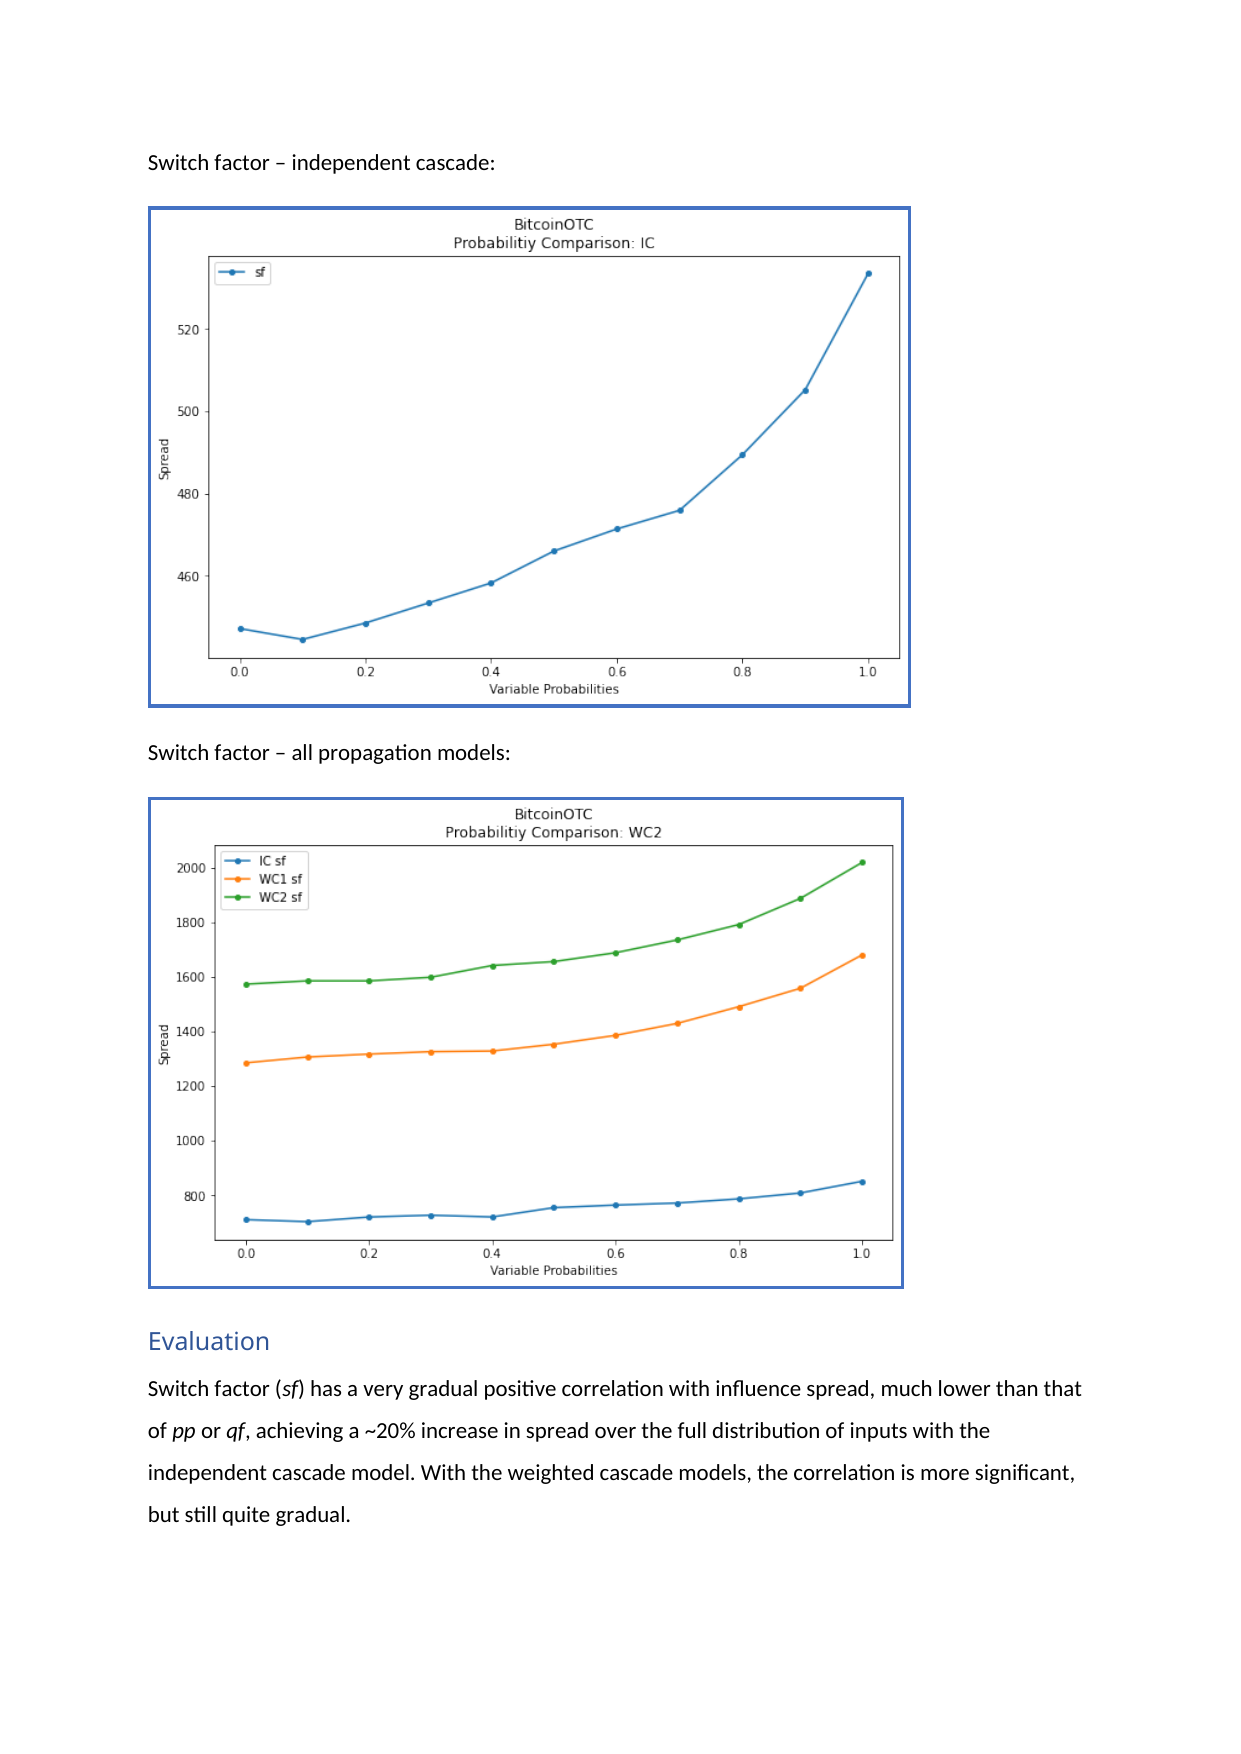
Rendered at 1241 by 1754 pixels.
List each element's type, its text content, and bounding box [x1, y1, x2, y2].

text Switch factor (sf) has a very gradual positive correlation with influence spread, much lower than that of pp or qf, achieving a ~20% increase in spread over the full distribution of inputs with the independent cascade model. With the weighted cascade models, the correlation is more significant, but still quite gradual. [148, 1374, 1092, 1528]
text Switch factor – independent cascade: [148, 148, 1092, 176]
subtitle Evaluation [148, 1323, 1092, 1357]
text Switch factor – all propagation models: [148, 738, 1092, 766]
